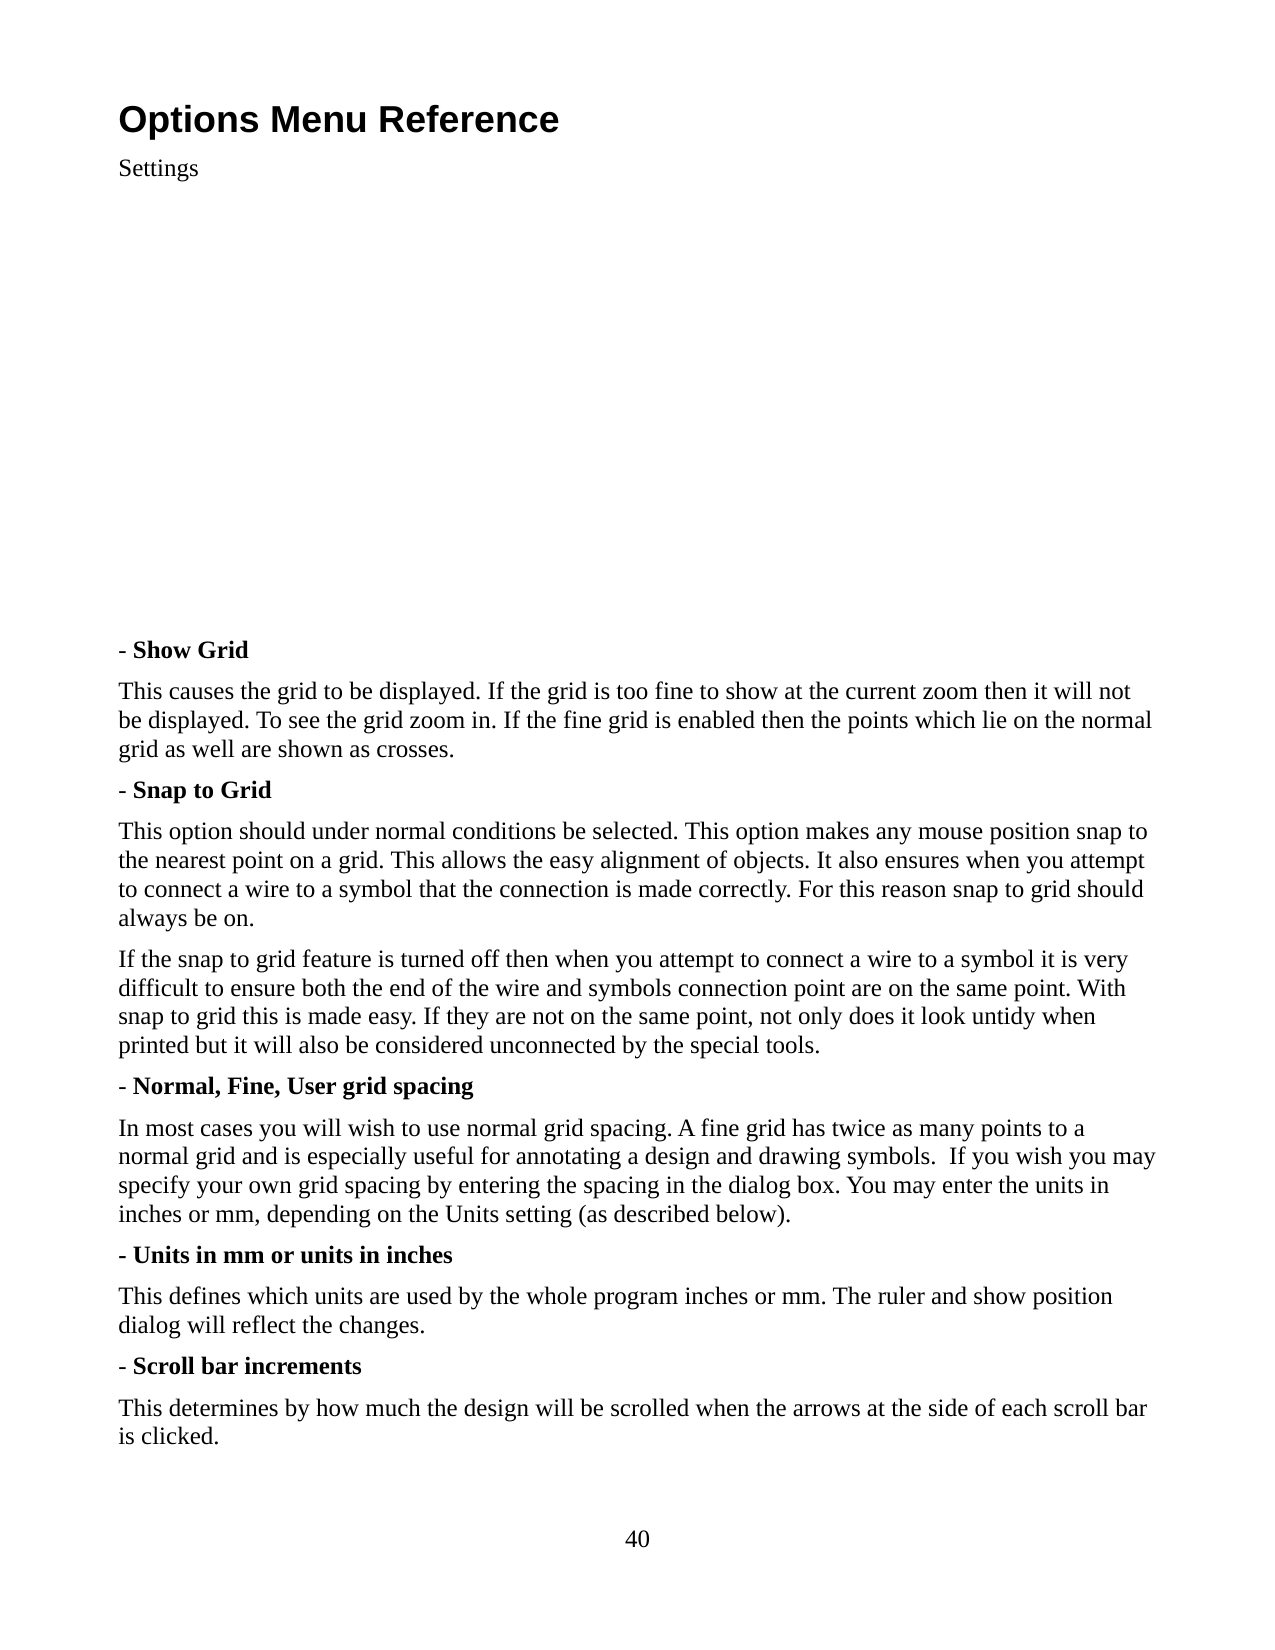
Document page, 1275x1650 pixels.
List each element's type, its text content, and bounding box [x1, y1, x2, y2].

text This defines which units are used by the whole program inches or mm. The ruler and show position dialog will reflect the changes. [118, 1281, 1157, 1339]
text In most cases you will wish to use normal grid spacing. A fine grid has twice as many points to a normal grid and is especially useful for annotating a design and drawing symbols. If you wish you may specify your own grid spacing by entering the spacing in the dialog box. You may enter the units in inches or mm, depending on the Units setting (as described below). [118, 1113, 1157, 1228]
text This causes the grid to be displayed. If the grid is too fine to show at the current zoom then it will not be displayed. To see the grid zoom in. If the fine grid is enabled then the points which lie on the normal grid as well are shown as crosses. [118, 676, 1157, 763]
text Settings [118, 153, 1157, 182]
text - Snap to Grid [118, 775, 1157, 804]
text This option should under normal conditions be selected. This option makes any mouse position snap to the nearest point on a grid. This allows the easy alignment of objects. It also ensures when you attempt to connect a wire to a symbol that the connection is made correctly. For this reason snap to grid should always be on. [118, 816, 1157, 931]
text - Show Grid [118, 194, 1157, 664]
text - Normal, Fine, User grid spacing [118, 1071, 1157, 1100]
text - Scroll bar increments [118, 1351, 1157, 1380]
text Options Menu Reference [118, 97, 1157, 141]
text This determines by how much the design will be scrolled when the arrows at the side of each scroll bar is clicked. [118, 1393, 1157, 1450]
text If the snap to grid feature is turned off then when you attempt to connect a wire to a symbol it is very difficult to ensure both the end of the wire and symbols connection point are on the same point. With snap to grid this is made easy. If they are not on the same point, not only does it look untidy when printed but it will also be considered unconnected by the special tools. [118, 944, 1157, 1059]
text - Units in mm or units in inches [118, 1240, 1157, 1269]
